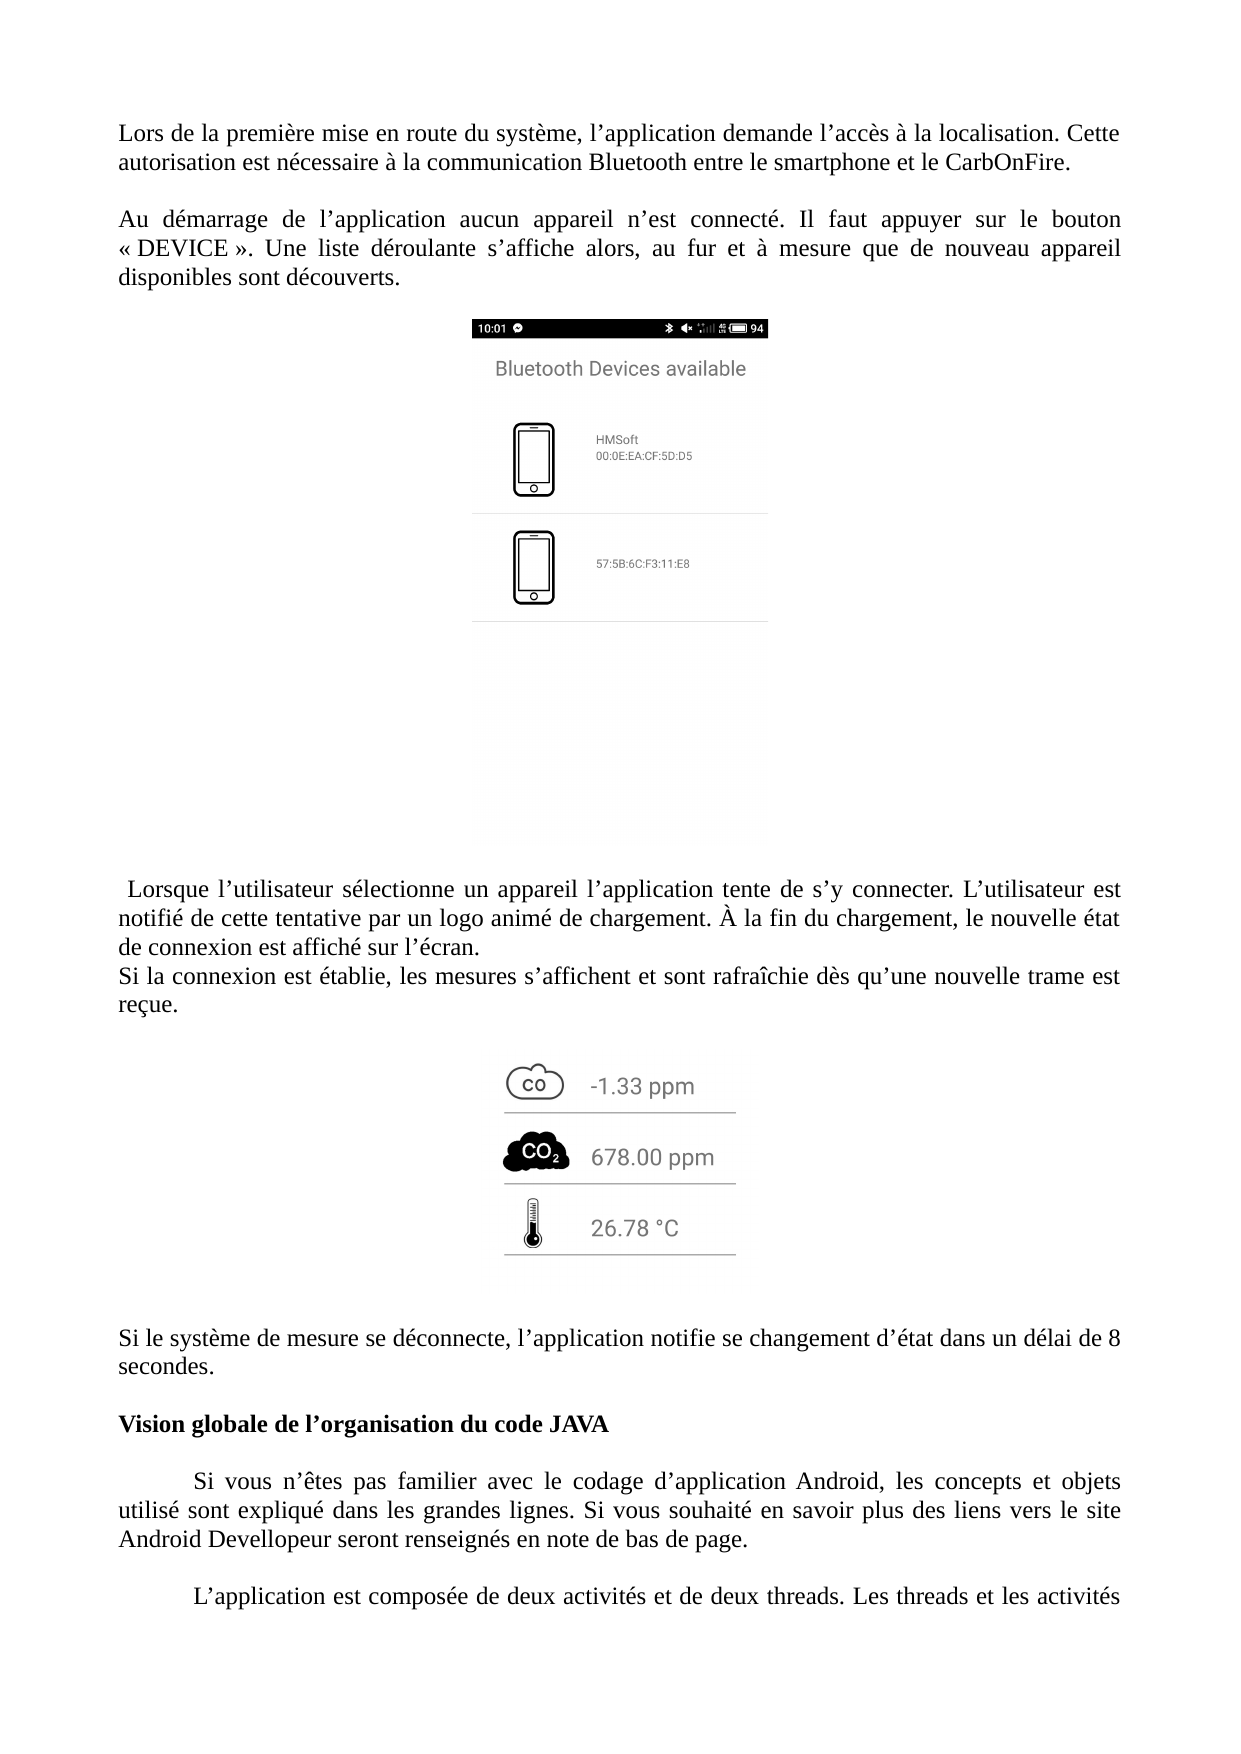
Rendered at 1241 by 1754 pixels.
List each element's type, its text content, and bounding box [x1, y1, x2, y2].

text L’application est composée de deux activités et de deux threads. Les threads et les activités [118, 1581, 1122, 1610]
text Lorsque l’utilisateur sélectionne un appareil l’application tente de s’y connecter. L’utilisateur est notifié de cette tentative par un logo animé de chargement. À la fin du chargement, le nouvelle état de connexion est affiché sur l’écran. [118, 874, 1122, 961]
picture [472, 319, 769, 846]
text Au démarrage de l’application aucun appareil n’est connecté. Il faut appuyer sur le bouton « DEVICE ». Une liste déroulante s’affiche alors, au fur et à mesure que de nouveau appareil disponibles sont découverts. [118, 204, 1122, 291]
text Vision globale de l’organisation du code JAVA [118, 1409, 1122, 1438]
text Lors de la première mise en route du système, l’application demande l’accès à la localisation. Cette autorisation est nécessaire à la communication Bluetooth entre le smartphone et le CarbOnFire. [118, 118, 1122, 176]
text Si la connexion est établie, les mesures s’affichent et sont rafraîchie dès qu’une nouvelle trame est reçue. [118, 961, 1122, 1018]
text Si vous n’êtes pas familier avec le codage d’application Android, les concepts et objets utilisé sont expliqué dans les grandes lignes. Si vous souhaité en savoir plus des liens vers le site Android Devellopeur seront renseignés en note de bas de page. [118, 1466, 1122, 1553]
text Si le système de mesure se déconnecte, l’application notifie se changement d’état dans un délai de 8 secondes. [118, 1323, 1122, 1380]
